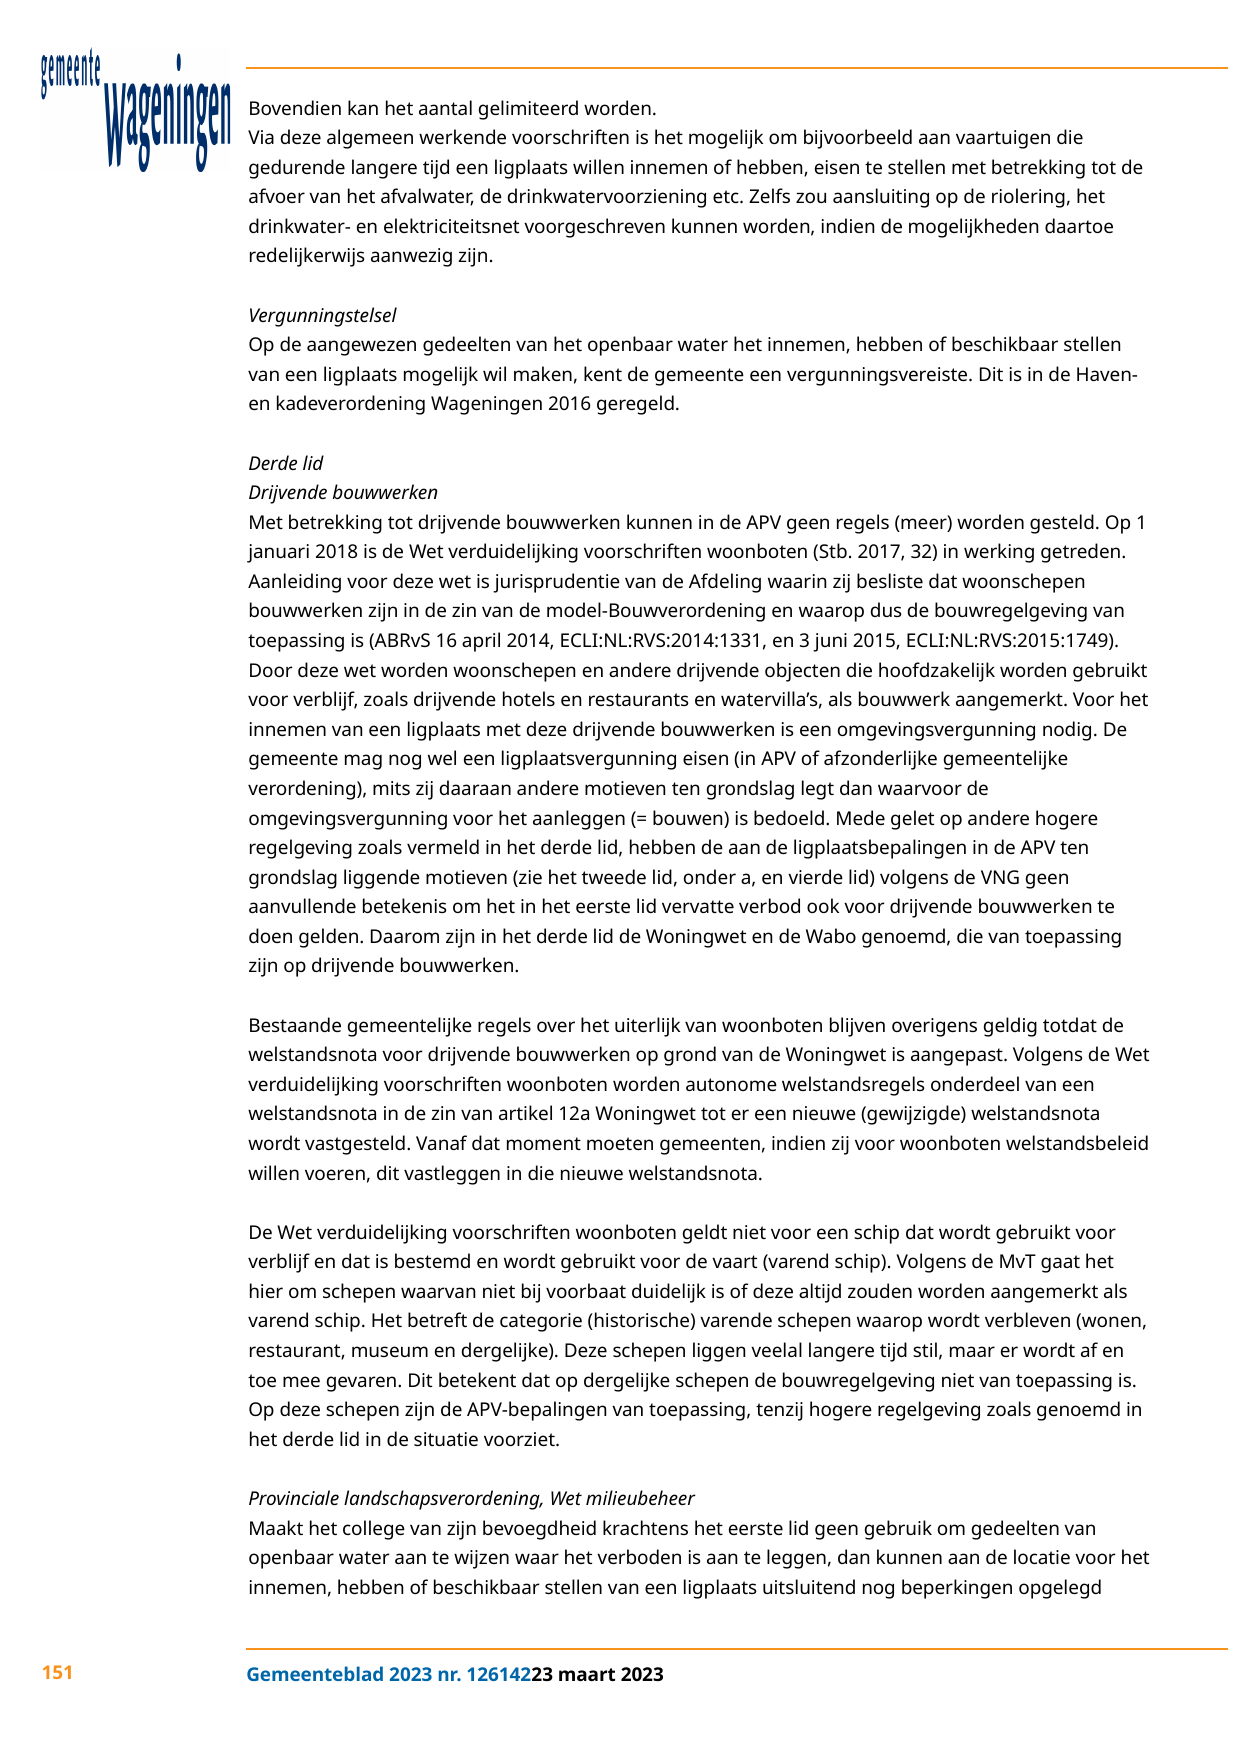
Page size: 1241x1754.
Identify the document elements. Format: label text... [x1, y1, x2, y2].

text Maakt het college van zijn bevoegdheid krachtens het eerste lid geen gebruik om gedeelten van openbaar water aan te wijzen waar het verboden is aan te leggen, dan kunnen aan de locatie voor het innemen, hebben of beschikbaar stellen van een ligplaats uitsluitend nog beperkingen opgelegd [248, 1515, 1152, 1600]
picture [41, 47, 231, 172]
text Derde lid [248, 450, 1152, 476]
text Bovendien kan het aantal gelimiteerd worden. [248, 95, 1152, 121]
text Provinciale landschapsverordening, Wet milieubeheer [248, 1485, 1152, 1511]
text Bestaande gemeentelijke regels over het uiterlijk van woonboten blijven overigens geldig totdat de welstandsnota voor drijvende bouwwerken op grond van de Woningwet is aangepast. Volgens de Wet verduidelijking voorschriften woonboten worden autonome welstandsregels onderdeel van een welstandsnota in de zin van artikel 12a Woningwet tot er een nieuwe (gewijzigde) welstandsnota wordt vastgesteld. Vanaf dat moment moeten gemeenten, indien zij voor woonboten welstandsbeleid willen voeren, dit vastleggen in die nieuwe welstandsnota. [248, 1012, 1152, 1186]
text Met betrekking tot drijvende bouwwerken kunnen in de APV geen regels (meer) worden gesteld. Op 1 januari 2018 is de Wet verduidelijking voorschriften woonboten (Stb. 2017, 32) in werking getreden. Aanleiding voor deze wet is jurisprudentie van de Afdeling waarin zij besliste dat woonschepen bouwwerken zijn in de zin van de model-Bouwverordening en waarop dus de bouwregelgeving van toepassing is (ABRvS 16 april 2014, ECLI:NL:RVS:2014:1331, en 3 juni 2015, ECLI:NL:RVS:2015:1749). Door deze wet worden woonschepen en andere drijvende objecten die hoofdzakelijk worden gebruikt voor verblijf, zoals drijvende hotels en restaurants en watervilla’s, als bouwwerk aangemerkt. Voor het innemen van een ligplaats met deze drijvende bouwwerken is een omgevingsvergunning nodig. De gemeente mag nog wel een ligplaatsvergunning eisen (in APV of afzonderlijke gemeentelijke verordening), mits zij daaraan andere motieven ten grondslag legt dan waarvoor de omgevingsvergunning voor het aanleggen (= bouwen) is bedoeld. Mede gelet op andere hogere regelgeving zoals vermeld in het derde lid, hebben de aan de ligplaatsbepalingen in de APV ten grondslag liggende motieven (zie het tweede lid, onder a, en vierde lid) volgens de VNG geen aanvullende betekenis om het in het eerste lid vervatte verbod ook voor drijvende bouwwerken te doen gelden. Daarom zijn in het derde lid de Woningwet en de Wabo genoemd, die van toepassing zijn op drijvende bouwwerken. [248, 509, 1152, 978]
text Vergunningstelsel [248, 302, 1152, 328]
text Op de aangewezen gedeelten van het openbaar water het innemen, hebben of beschikbaar stellen van een ligplaats mogelijk wil maken, kent de gemeente een vergunningsvereiste. Dit is in de Haven- en kadeverordening Wageningen 2016 geregeld. [248, 331, 1152, 416]
text Drijvende bouwwerken [248, 479, 1152, 505]
text De Wet verduidelijking voorschriften woonboten geldt niet voor een schip dat wordt gebruikt voor verblijf en dat is bestemd en wordt gebruikt voor de vaart (varend schip). Volgens de MvT gaat het hier om schepen waarvan niet bij voorbaat duidelijk is of deze altijd zouden worden aangemerkt als varend schip. Het betreft de categorie (historische) varende schepen waarop wordt verbleven (wonen, restaurant, museum en dergelijke). Deze schepen liggen veelal langere tijd stil, maar er wordt af en toe mee gevaren. Dit betekent dat op dergelijke schepen de bouwregelgeving niet van toepassing is. Op deze schepen zijn de APV-bepalingen van toepassing, tenzij hogere regelgeving zoals genoemd in het derde lid in de situatie voorziet. [248, 1219, 1152, 1452]
text Via deze algemeen werkende voorschriften is het mogelijk om bijvoorbeeld aan vaartuigen die gedurende langere tijd een ligplaats willen innemen of hebben, eisen te stellen met betrekking tot de afvoer van het afvalwater, de drinkwatervoorziening etc. Zelfs zou aansluiting op de riolering, het drinkwater- en elektriciteitsnet voorgeschreven kunnen worden, indien de mogelijkheden daartoe redelijkerwijs aanwezig zijn. [248, 124, 1152, 268]
